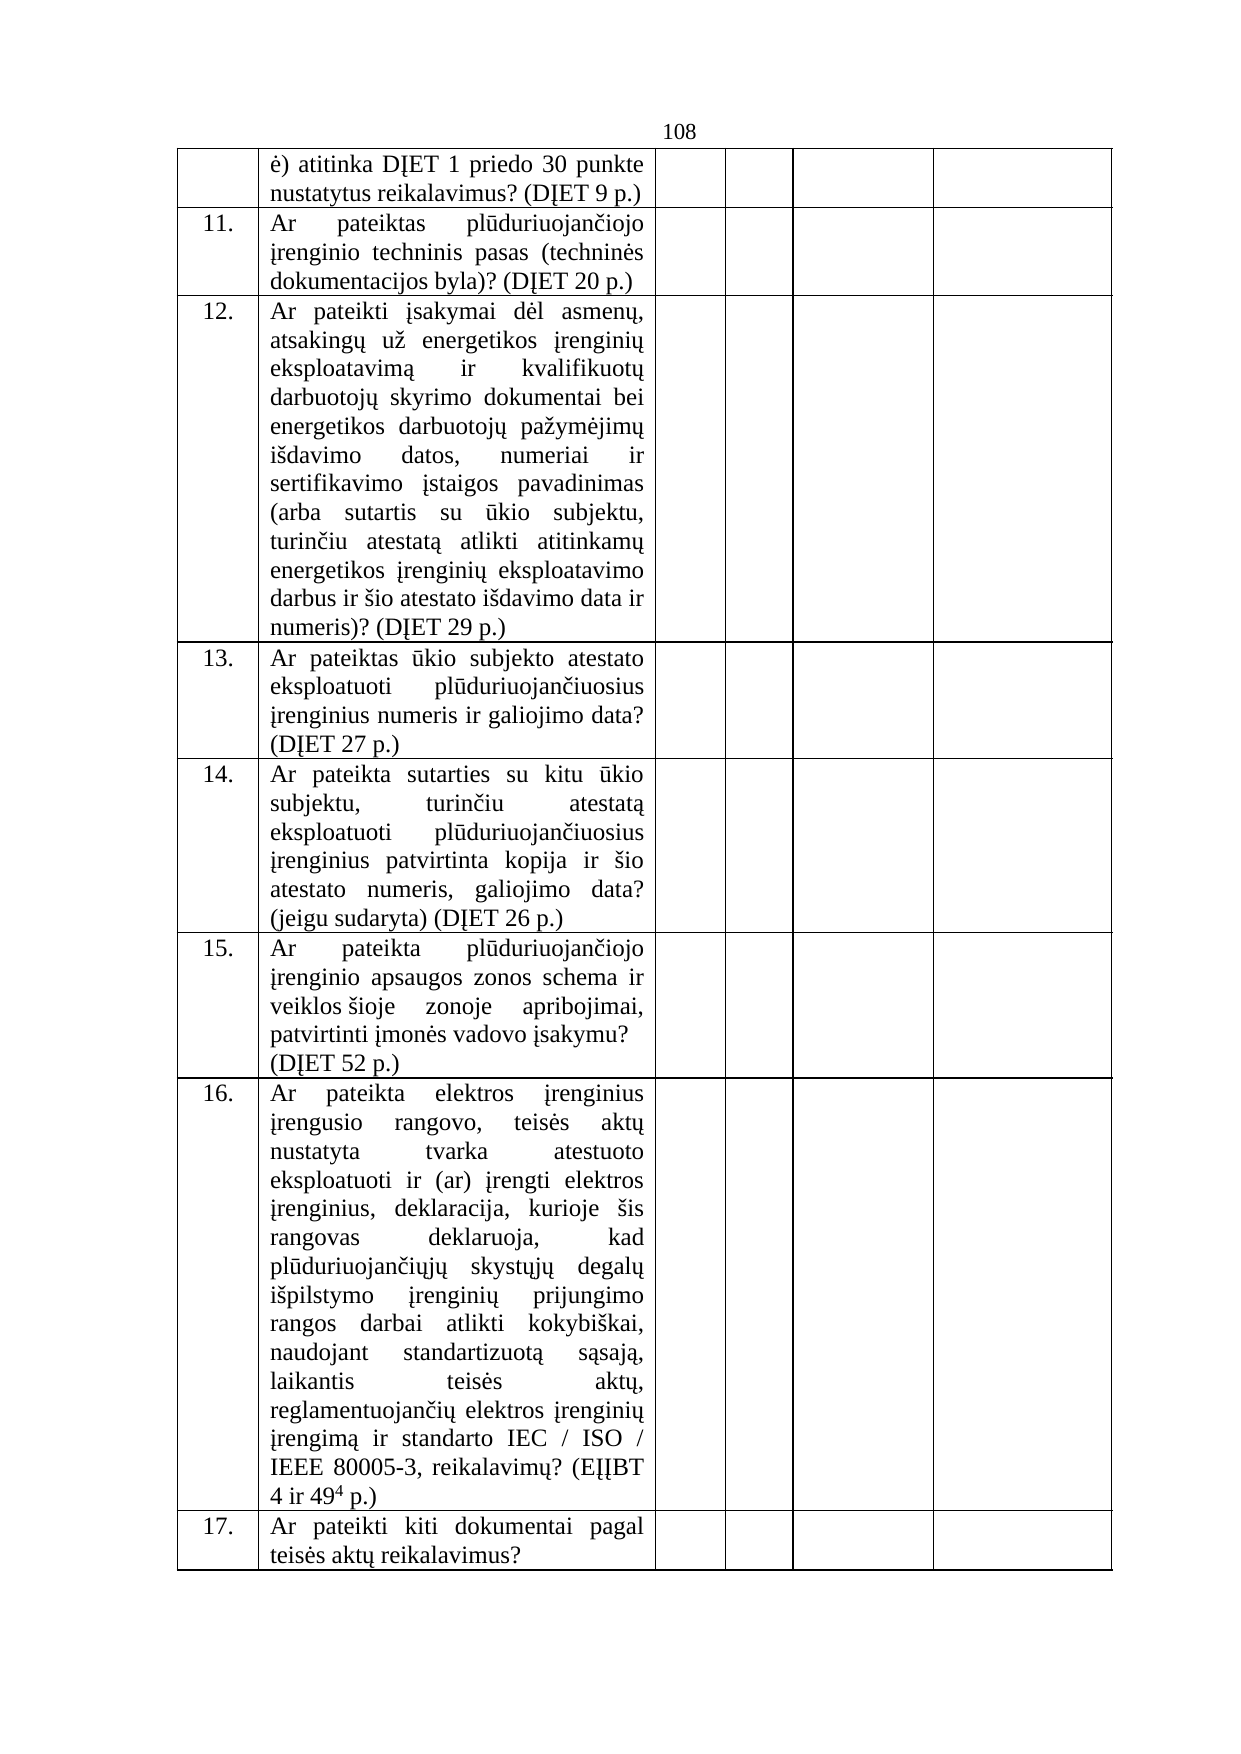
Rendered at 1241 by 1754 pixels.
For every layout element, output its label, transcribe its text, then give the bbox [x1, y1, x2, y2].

table_cell [934, 208, 1111, 294]
table_cell [934, 933, 1111, 1077]
table_cell [178, 149, 258, 207]
table_cell [726, 149, 792, 207]
table_cell [726, 208, 792, 294]
table_cell Ar pateikta elektros įrenginius įrengusio rangovo, teisės aktų nustatyta tvarka atestuoto eksploatuoti ir (ar) įrengti elektros įrenginius, deklaracija, kurioje šis rangovas deklaruoja, kad plūduriuojančiųjų skystųjų degalų išpilstymo įrenginių prijungimo rangos darbai atlikti kokybiškai, naudojant standartizuotą sąsają, laikantis teisės aktų, reglamentuojančių elektros įrenginių įrengimą ir standarto IEC / ISO / IEEE 80005-3, reikalavimų? (EĮĮBT 4 ir 494 p.) [259, 1079, 655, 1510]
table_cell [726, 1511, 792, 1569]
table_cell [726, 759, 792, 932]
table_cell Ar pateiktas ūkio subjekto atestato eksploatuoti plūduriuojančiuosius įrenginius numeris ir galiojimo data? (DĮET 27 p.) [259, 643, 655, 758]
table_cell Ar pateikti įsakymai dėl asmenų, atsakingų už energetikos įrenginių eksploatavimą ir kvalifikuotų darbuotojų skyrimo dokumentai bei energetikos darbuotojų pažymėjimų išdavimo datos, numeriai ir sertifikavimo įstaigos pavadinimas (arba sutartis su ūkio subjektu, turinčiu atestatą atlikti atitinkamų energetikos įrenginių eksploatavimo darbus ir šio atestato išdavimo data ir numeris)? (DĮET 29 p.) [259, 296, 655, 641]
table_cell [726, 1079, 792, 1510]
table_cell 13. [178, 643, 258, 758]
table_cell [934, 1079, 1111, 1510]
table_cell [656, 1079, 725, 1510]
table_cell [794, 149, 933, 207]
table_cell [794, 759, 933, 932]
table_cell Ar pateikti kiti dokumentai pagal teisės aktų reikalavimus? [259, 1511, 655, 1569]
table_cell Ar pateikta sutarties su kitu ūkio subjektu, turinčiu atestatą eksploatuoti plūduriuojančiuosius įrenginius patvirtinta kopija ir šio atestato numeris, galiojimo data? (jeigu sudaryta) (DĮET 26 p.) [259, 759, 655, 932]
table_cell [794, 1079, 933, 1510]
table_cell [656, 149, 725, 207]
table_cell 15. [178, 933, 258, 1077]
table_cell [656, 643, 725, 758]
table_cell [726, 643, 792, 758]
table_cell [794, 208, 933, 294]
table_cell [656, 208, 725, 294]
table_cell [656, 296, 725, 641]
table_cell 17. [178, 1511, 258, 1569]
table_cell [794, 296, 933, 641]
table_cell Ar pateikta plūduriuojančiojo įrenginio apsaugos zonos schema ir veiklos šioje zonoje apribojimai, patvirtinti įmonės vadovo įsakymu? (DĮET 52 p.) [259, 933, 655, 1077]
table_cell [656, 759, 725, 932]
table_cell [794, 643, 933, 758]
table_cell 11. [178, 208, 258, 294]
table_cell 12. [178, 296, 258, 641]
table_cell ė) atitinka DĮET 1 priedo 30 punkte nustatytus reikalavimus? (DĮET 9 p.) [259, 149, 655, 207]
table_cell Ar pateiktas plūduriuojančiojo įrenginio techninis pasas (techninės dokumentacijos byla)? (DĮET 20 p.) [259, 208, 655, 294]
table_cell [794, 933, 933, 1077]
table_cell [656, 1511, 725, 1569]
table_cell [656, 933, 725, 1077]
table_cell [934, 1511, 1111, 1569]
table_cell [934, 759, 1111, 932]
table_cell [934, 643, 1111, 758]
table_cell 14. [178, 759, 258, 932]
table_cell [726, 296, 792, 641]
table_cell [726, 933, 792, 1077]
table_cell [794, 1511, 933, 1569]
table_cell [934, 149, 1111, 207]
table_cell 16. [178, 1079, 258, 1510]
table_cell [934, 296, 1111, 641]
